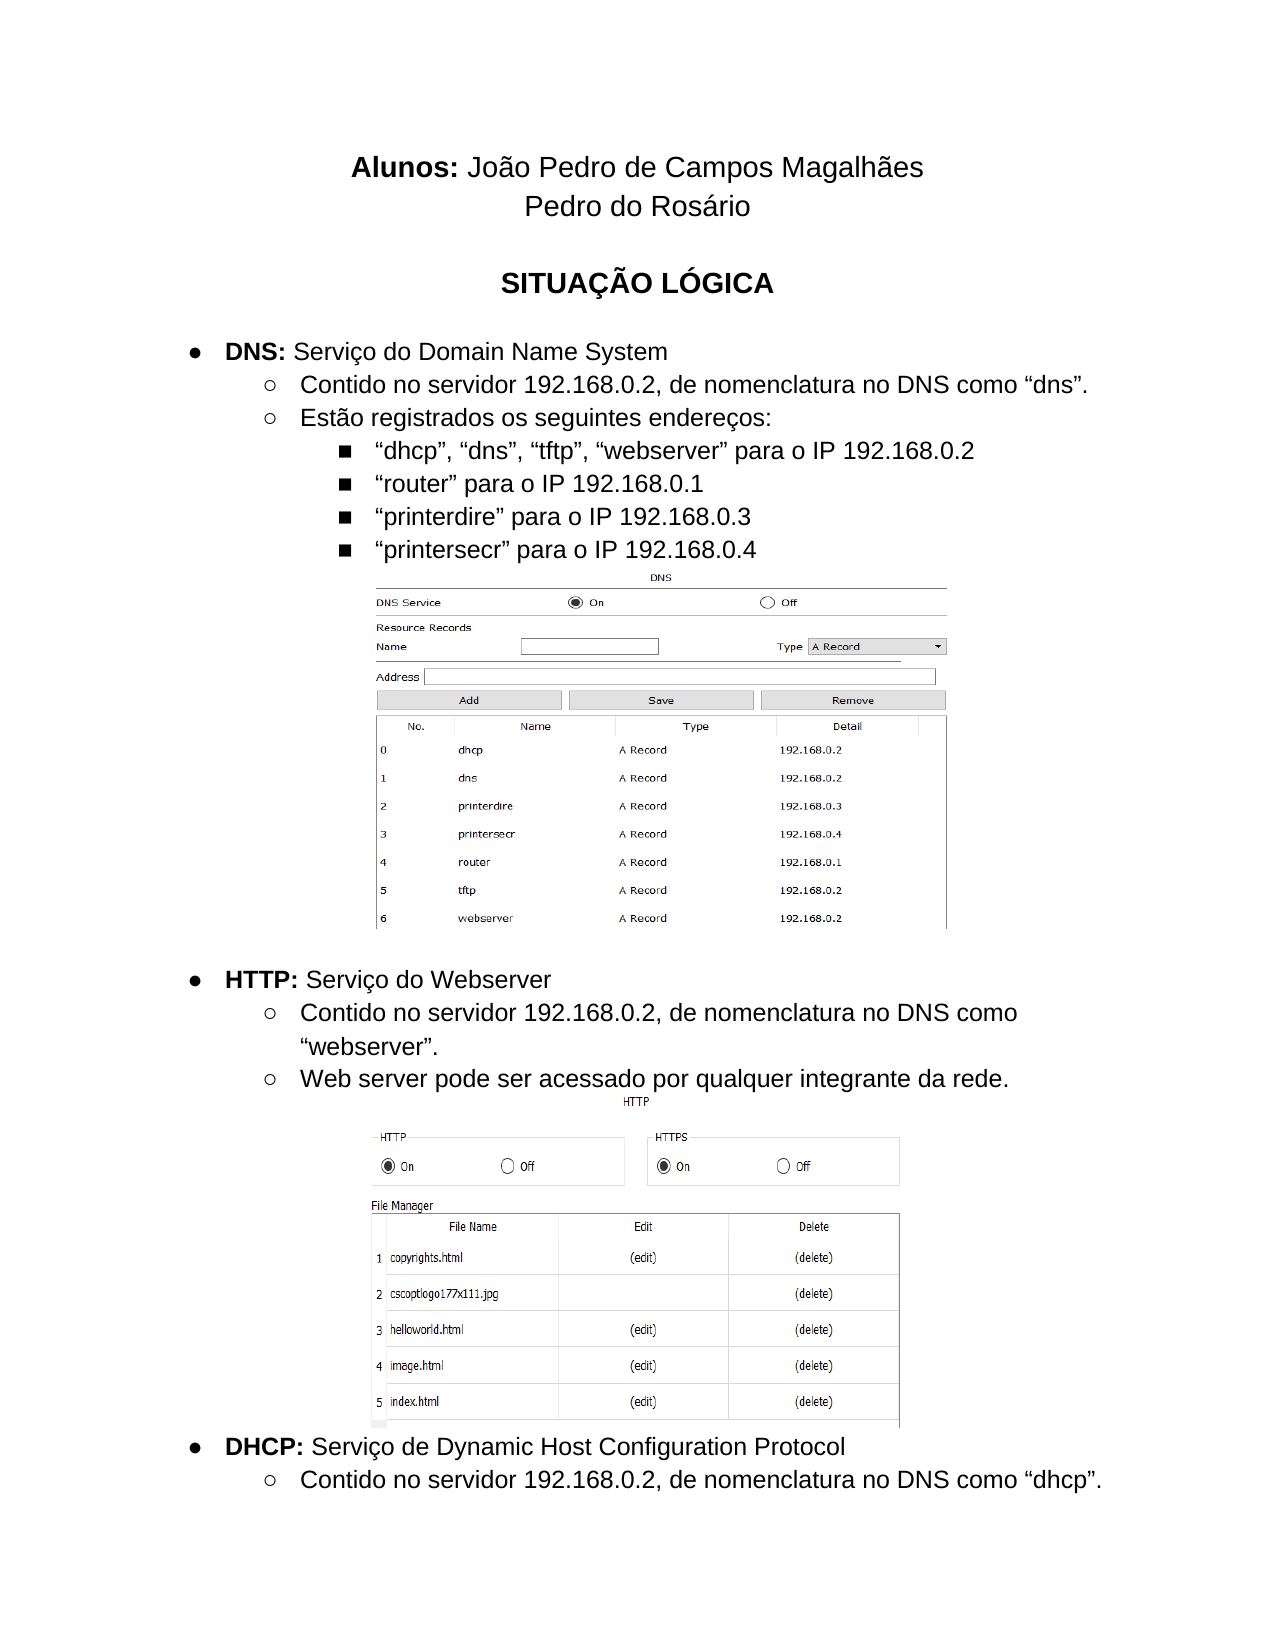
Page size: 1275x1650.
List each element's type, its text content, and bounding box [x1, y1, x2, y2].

picture [371, 1097, 904, 1428]
list Contido no servidor 192.168.0.2, de nomenclatura no DNS como “dns”. [262, 370, 1125, 399]
text Pedro do Rosário [150, 188, 1125, 222]
list “dhcp”, “dns”, “tftp”, “webserver” para o IP 192.168.0.2 [337, 436, 1125, 465]
list DHCP: Serviço de Dynamic Host Configuration Protocol [187, 1432, 1125, 1461]
list DNS: Serviço do Domain Name System [187, 337, 1125, 366]
list Contido no servidor 192.168.0.2, de nomenclatura no DNS como “webserver”. [262, 998, 1125, 1060]
list Estão registrados os seguintes endereços: [262, 403, 1125, 432]
list Contido no servidor 192.168.0.2, de nomenclatura no DNS como “dhcp”. [262, 1465, 1125, 1494]
picture [375, 568, 951, 929]
list “printerdire” para o IP 192.168.0.3 [337, 502, 1125, 531]
list Web server pode ser acessado por qualquer integrante da rede. [262, 1064, 1125, 1093]
list HTTP: Serviço do Webserver [187, 965, 1125, 994]
text Alunos: João Pedro de Campos Magalhães [150, 150, 1125, 183]
list “router” para o IP 192.168.0.1 [337, 469, 1125, 498]
text SITUAÇÃO LÓGICA [150, 266, 1125, 299]
list “printersecr” para o IP 192.168.0.4 [337, 535, 1125, 564]
